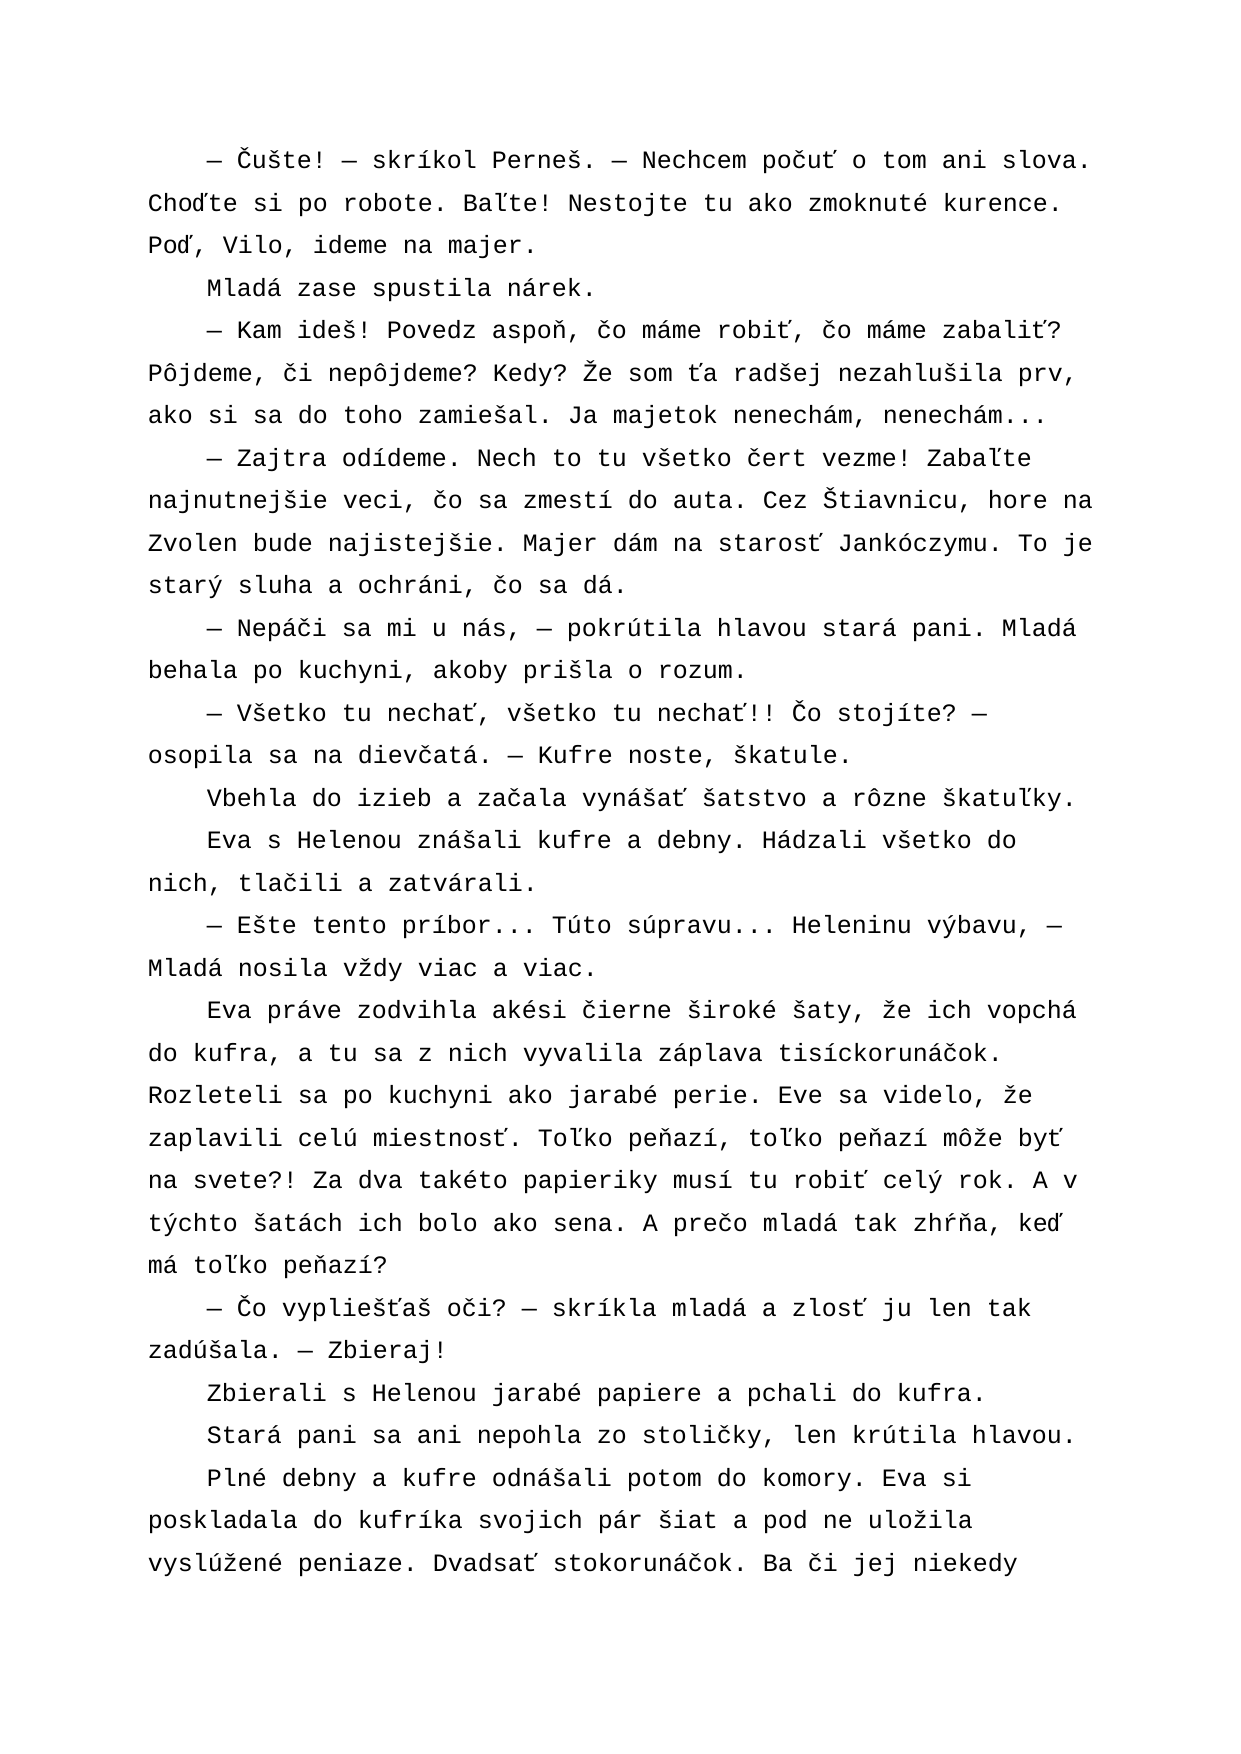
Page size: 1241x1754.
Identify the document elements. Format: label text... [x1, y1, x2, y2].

text — Čo vypliešťaš oči? — skríkla mladá a zlosť ju len tak zadúšala. — Zbieraj! [148, 1295, 1093, 1366]
text Mladá zase spustila nárek. [148, 275, 1093, 303]
text Stará pani sa ani nepohla zo stoličky, len krútila hlavou. [148, 1423, 1093, 1451]
text — Zajtra odídeme. Nech to tu všetko čert vezme! Zabaľte najnutnejšie veci, čo sa zmestí do auta. Cez Štiavnicu, hore na Zvolen bude najistejšie. Majer dám na starosť Jankóczymu. To je starý sluha a ochráni, čo sa dá. [148, 445, 1093, 601]
text Eva práve zodvihla akési čierne široké šaty, že ich vopchá do kufra, a tu sa z nich vyvalila záplava tisíckorunáčok. Rozleteli sa po kuchyni ako jarabé perie. Eve sa videlo, že zaplavili celú miestnosť. Toľko peňazí, toľko peňazí môže byť na svete?! Za dva takéto papieriky musí tu robiť celý rok. A v týchto šatách ich bolo ako sena. A prečo mladá tak zhŕňa, keď má toľko peňazí? [148, 998, 1093, 1281]
text — Ešte tento príbor... Túto súpravu... Heleninu výbavu, — Mladá nosila vždy viac a viac. [148, 913, 1093, 983]
text — Nepáči sa mi u nás, — pokrútila hlavou stará pani. Mladá behala po kuchyni, akoby prišla o rozum. [148, 615, 1093, 686]
text Plné debny a kufre odnášali potom do komory. Eva si poskladala do kufríka svojich pár šiat a pod ne uložila vyslúžené peniaze. Dvadsať stokorunáčok. Ba či jej niekedy [148, 1465, 1093, 1578]
text Zbierali s Helenou jarabé papiere a pchali do kufra. [148, 1380, 1093, 1408]
text Eva s Helenou znášali kufre a debny. Hádzali všetko do nich, tlačili a zatvárali. [148, 828, 1093, 898]
text — Kam ideš! Povedz aspoň, čo máme robiť, čo máme zabaliť? Pôjdeme, či nepôjdeme? Kedy? Že som ťa radšej nezahlušila prv, ako si sa do toho zamiešal. Ja majetok nenechám, nenechám... [148, 318, 1093, 431]
text Vbehla do izieb a začala vynášať šatstvo a rôzne škatuľky. [148, 785, 1093, 813]
text — Čušte! — skríkol Perneš. — Nechcem počuť o tom ani slova. Choďte si po robote. Baľte! Nestojte tu ako zmoknuté kurence. Poď, Vilo, ideme na majer. [148, 148, 1093, 261]
text — Všetko tu nechať, všetko tu nechať!! Čo stojíte? — osopila sa na dievčatá. — Kufre noste, škatule. [148, 700, 1093, 771]
